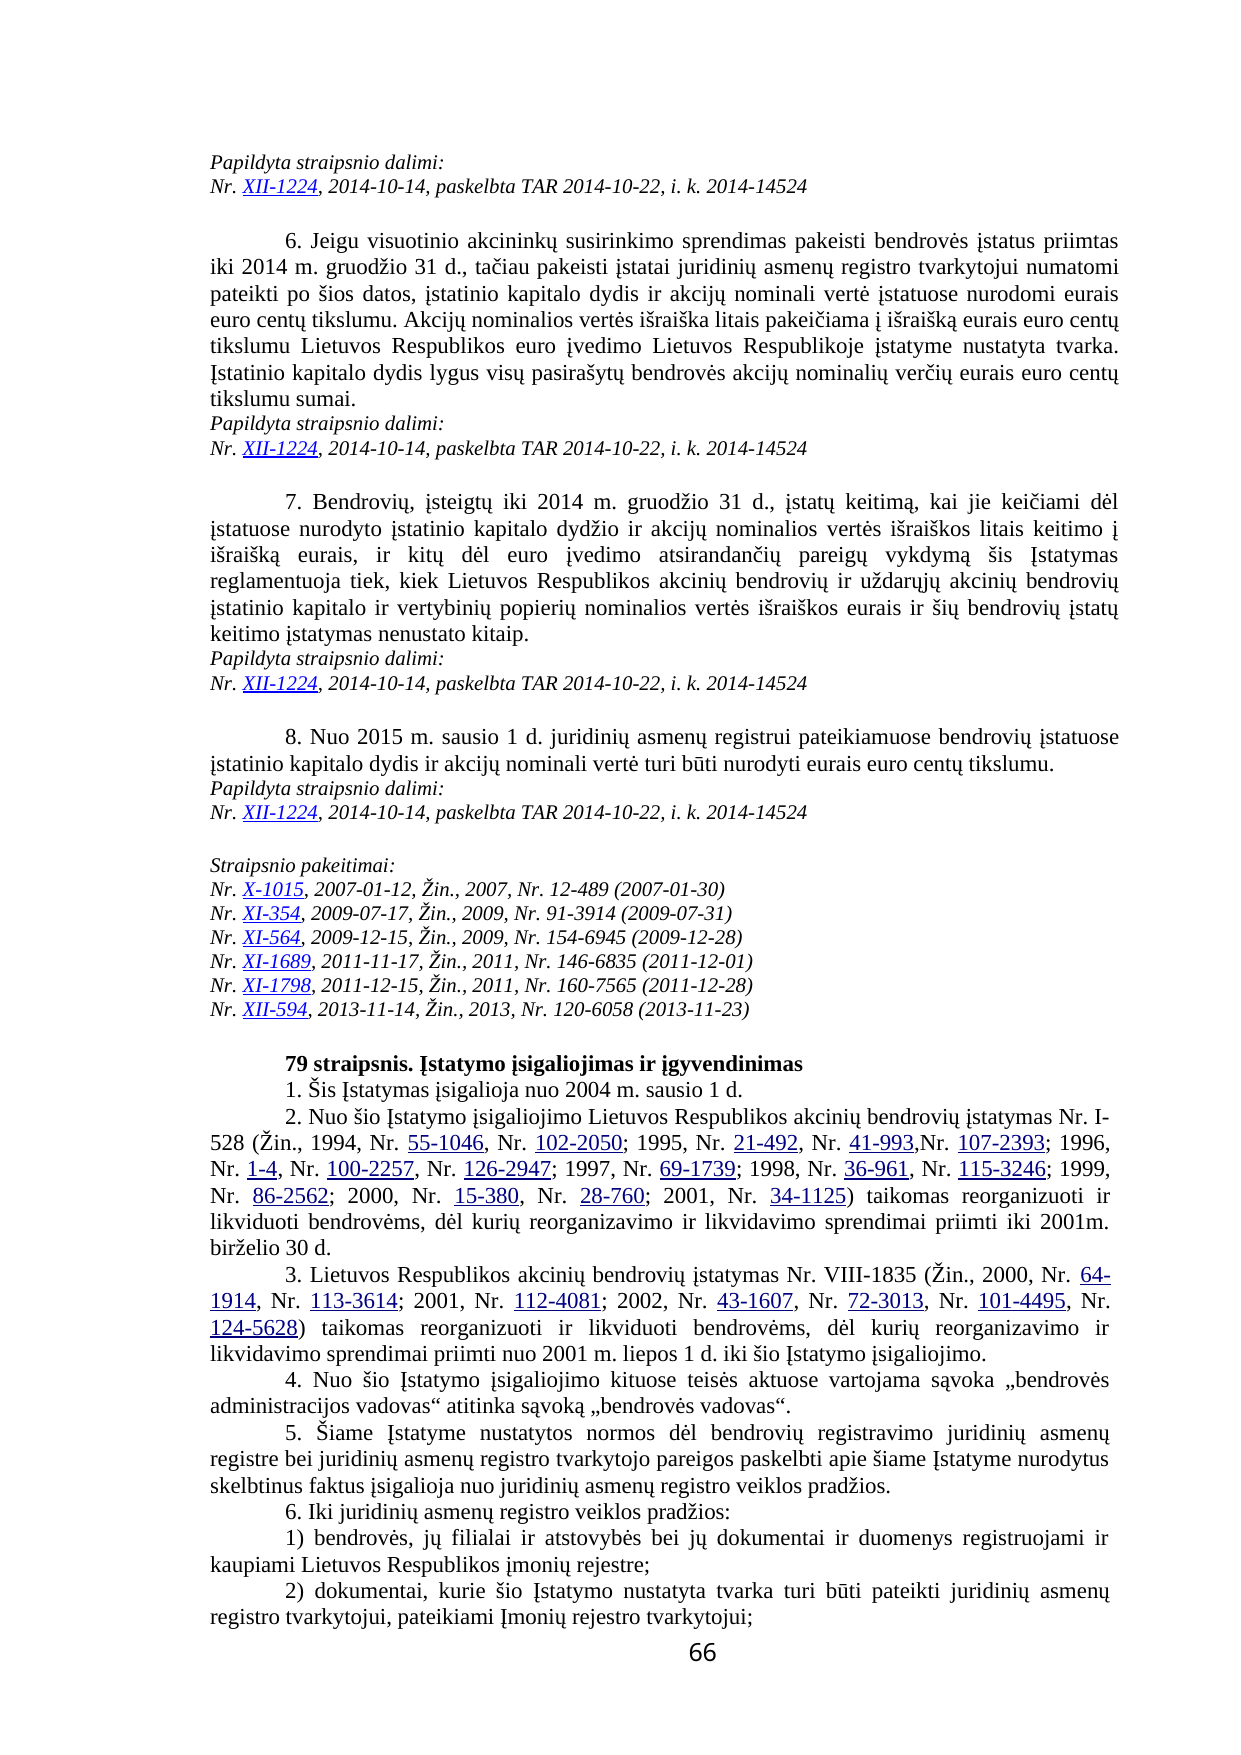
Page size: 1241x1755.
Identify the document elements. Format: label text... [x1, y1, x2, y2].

text Nr. XI-354, 2009-07-17, Žin., 2009, Nr. 91-3914 (2009-07-31) [210, 901, 1120, 925]
text Papildyta straipsnio dalimi: [210, 411, 1120, 435]
text 2) dokumentai, kurie šio Įstatymo nustatyta tvarka turi būti pateikti juridinių asmenų registro tvarkytojui, pateikiami Įmonių rejestro tvarkytojui; [210, 1577, 1111, 1630]
text Papildyta straipsnio dalimi: [210, 150, 1120, 174]
text Nr. XI-1689, 2011-11-17, Žin., 2011, Nr. 146-6835 (2011-12-01) [210, 949, 1120, 973]
text Papildyta straipsnio dalimi: [210, 776, 1120, 800]
text Nr. XI-564, 2009-12-15, Žin., 2009, Nr. 154-6945 (2009-12-28) [210, 925, 1120, 949]
text 7. Bendrovių, įsteigtų iki 2014 m. gruodžio 31 d., įstatų keitimą, kai jie keičiami dėl įstatuose nurodyto įstatinio kapitalo dydžio ir akcijų nominalios vertės išraiškos litais keitimo į išraišką eurais, ir kitų dėl euro įvedimo atsirandančių pareigų vykdymą šis Įstatymas reglamentuoja tiek, kiek Lietuvos Respublikos akcinių bendrovių ir uždarųjų akcinių bendrovių įstatinio kapitalo ir vertybinių popierių nominalios vertės išraiškos eurais ir šių bendrovių įstatų keitimo įstatymas nenustato kitaip. [210, 488, 1120, 646]
text 4. Nuo šio Įstatymo įsigaliojimo kituose teisės aktuose vartojama sąvoka „bendrovės administracijos vadovas“ atitinka sąvoką „bendrovės vadovas“. [210, 1366, 1111, 1419]
text Nr. XII-1224, 2014-10-14, paskelbta TAR 2014-10-22, i. k. 2014-14524 [210, 435, 1120, 459]
text 6. Jeigu visuotinio akcininkų susirinkimo sprendimas pakeisti bendrovės įstatus priimtas iki 2014 m. gruodžio 31 d., tačiau pakeisti įstatai juridinių asmenų registro tvarkytojui numatomi pateikti po šios datos, įstatinio kapitalo dydis ir akcijų nominali vertė įstatuose nurodomi eurais euro centų tikslumu. Akcijų nominalios vertės išraiška litais pakeičiama į išraišką eurais euro centų tikslumu Lietuvos Respublikos euro įvedimo Lietuvos Respublikoje įstatyme nustatyta tvarka. Įstatinio kapitalo dydis lygus visų pasirašytų bendrovės akcijų nominalių verčių eurais euro centų tikslumu sumai. [210, 227, 1120, 411]
text 1) bendrovės, jų filialai ir atstovybės bei jų dokumentai ir duomenys registruojami ir kaupiami Lietuvos Respublikos įmonių rejestre; [210, 1524, 1111, 1577]
text 8. Nuo 2015 m. sausio 1 d. juridinių asmenų registrui pateikiamuose bendrovių įstatuose įstatinio kapitalo dydis ir akcijų nominali vertė turi būti nurodyti eurais euro centų tikslumu. [210, 723, 1120, 776]
text 5. Šiame Įstatyme nustatytos normos dėl bendrovių registravimo juridinių asmenų registre bei juridinių asmenų registro tvarkytojo pareigos paskelbti apie šiame Įstatyme nurodytus skelbtinus faktus įsigalioja nuo juridinių asmenų registro veiklos pradžios. [210, 1419, 1111, 1498]
text 1. Šis Įstatymas įsigalioja nuo 2004 m. sausio 1 d. [210, 1076, 1111, 1103]
text 3. Lietuvos Respublikos akcinių bendrovių įstatymas Nr. VIII-1835 (Žin., 2000, Nr. 64-1914, Nr. 113-3614; 2001, Nr. 112-4081; 2002, Nr. 43-1607, Nr. 72-3013, Nr. 101-4495, Nr. 124-5628) taikomas reorganizuoti ir likviduoti bendrovėms, dėl kurių reorganizavimo ir likvidavimo sprendimai priimti nuo 2001 m. liepos 1 d. iki šio Įstatymo įsigaliojimo. [210, 1261, 1111, 1366]
text Nr. XII-1224, 2014-10-14, paskelbta TAR 2014-10-22, i. k. 2014-14524 [210, 670, 1120, 694]
text Nr. XII-594, 2013-11-14, Žin., 2013, Nr. 120-6058 (2013-11-23) [210, 997, 1120, 1021]
text 6. Iki juridinių asmenų registro veiklos pradžios: [210, 1498, 1111, 1524]
text Nr. XII-1224, 2014-10-14, paskelbta TAR 2014-10-22, i. k. 2014-14524 [210, 800, 1120, 824]
text Nr. XI-1798, 2011-12-15, Žin., 2011, Nr. 160-7565 (2011-12-28) [210, 973, 1120, 997]
text Straipsnio pakeitimai: [210, 853, 1111, 877]
text Nr. XII-1224, 2014-10-14, paskelbta TAR 2014-10-22, i. k. 2014-14524 [210, 174, 1120, 198]
text 79 straipsnis. Įstatymo įsigaliojimas ir įgyvendinimas [210, 1050, 1111, 1076]
text Nr. X-1015, 2007-01-12, Žin., 2007, Nr. 12-489 (2007-01-30) [210, 877, 1111, 901]
text 2. Nuo šio Įstatymo įsigaliojimo Lietuvos Respublikos akcinių bendrovių įstatymas Nr. I-528 (Žin., 1994, Nr. 55-1046, Nr. 102-2050; 1995, Nr. 21-492, Nr. 41-993,Nr. 107-2393; 1996, Nr. 1-4, Nr. 100-2257, Nr. 126-2947; 1997, Nr. 69-1739; 1998, Nr. 36-961, Nr. 115-3246; 1999, Nr. 86-2562; 2000, Nr. 15-380, Nr. 28-760; 2001, Nr. 34-1125) taikomas reorganizuoti ir likviduoti bendrovėms, dėl kurių reorganizavimo ir likvidavimo sprendimai priimti iki 2001m. birželio 30 d. [210, 1103, 1111, 1261]
text Papildyta straipsnio dalimi: [210, 646, 1120, 670]
